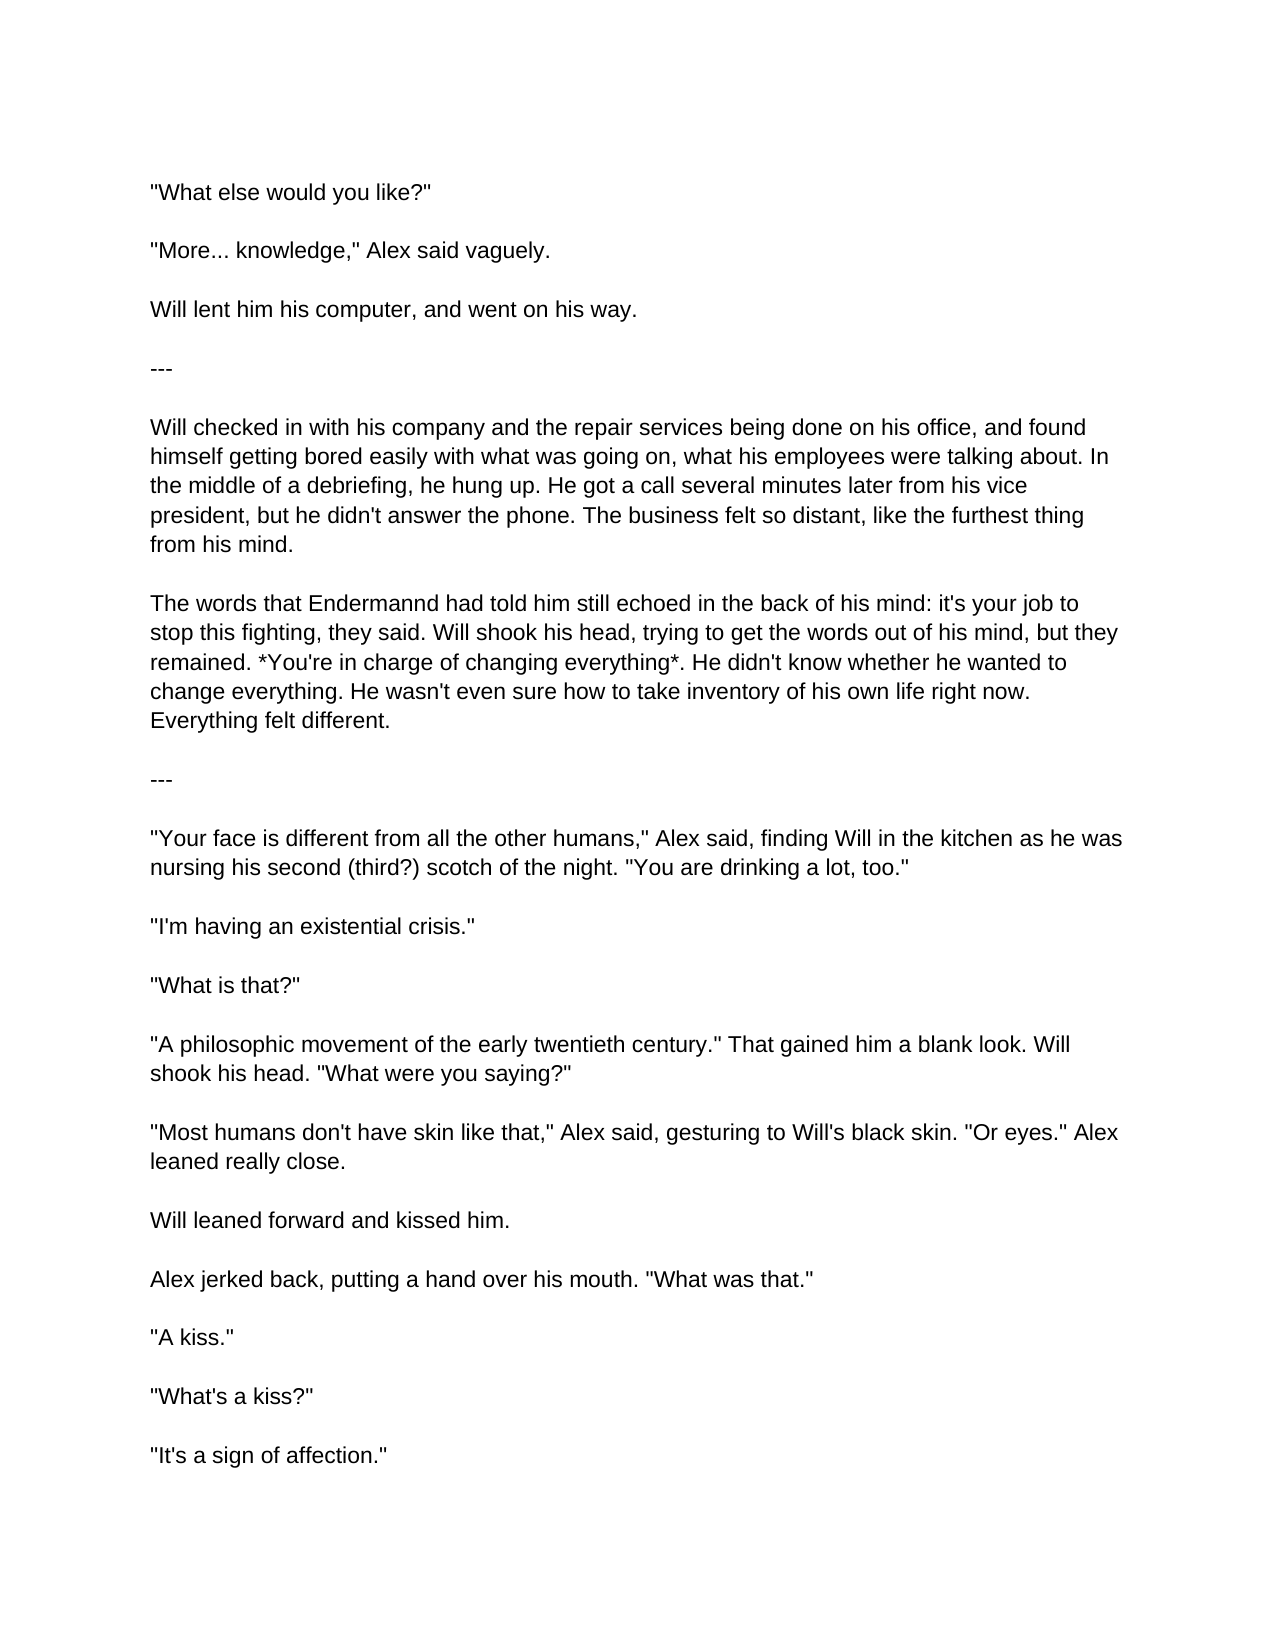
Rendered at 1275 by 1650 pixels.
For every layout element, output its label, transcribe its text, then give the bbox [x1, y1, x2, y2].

text Will lent him his computer, and went on his way. [150, 297, 1125, 322]
text The words that Endermannd had told him still echoed in the back of his mind: it's your job to stop this fighting, they said. Will shook his head, trying to get the words out of his mind, but they remained. *You're in charge of changing everything*. He didn't know whether he wanted to change everything. He wasn't even sure how to take inventory of his own life right now. Everything felt different. [150, 591, 1125, 734]
text Will checked in with his company and the repair services being done on his office, and found himself getting bored easily with what was going on, what his employees were talking about. In the middle of a debriefing, he hung up. He got a call several minutes later from his vice president, but he didn't answer the phone. The business felt so distant, like the furthest thing from his mind. [150, 414, 1125, 557]
text Will leaned forward and kissed him. [150, 1207, 1125, 1233]
text "I'm having an existential crisis." [150, 914, 1125, 939]
text "What is that?" [150, 972, 1125, 998]
text --- [150, 356, 1125, 381]
text --- [150, 767, 1125, 792]
text "It's a sign of affection." [150, 1442, 1125, 1468]
text "What's a kiss?" [150, 1384, 1125, 1409]
text "Your face is different from all the other humans," Alex said, finding Will in the kitchen as he was nursing his second (third?) scotch of the night. "You are drinking a lot, too." [150, 826, 1125, 881]
text "A kiss." [150, 1325, 1125, 1351]
text "A philosophic movement of the early twentieth century." That gained him a blank look. Will shook his head. "What were you saying?" [150, 1031, 1125, 1086]
text "What else would you like?" [150, 179, 1125, 205]
text Alex jerked back, putting a hand over his mouth. "What was that." [150, 1266, 1125, 1292]
text "Most humans don't have skin like that," Alex said, gesturing to Will's black skin. "Or eyes." Alex leaned really close. [150, 1119, 1125, 1174]
text "More... knowledge," Alex said vaguely. [150, 238, 1125, 264]
